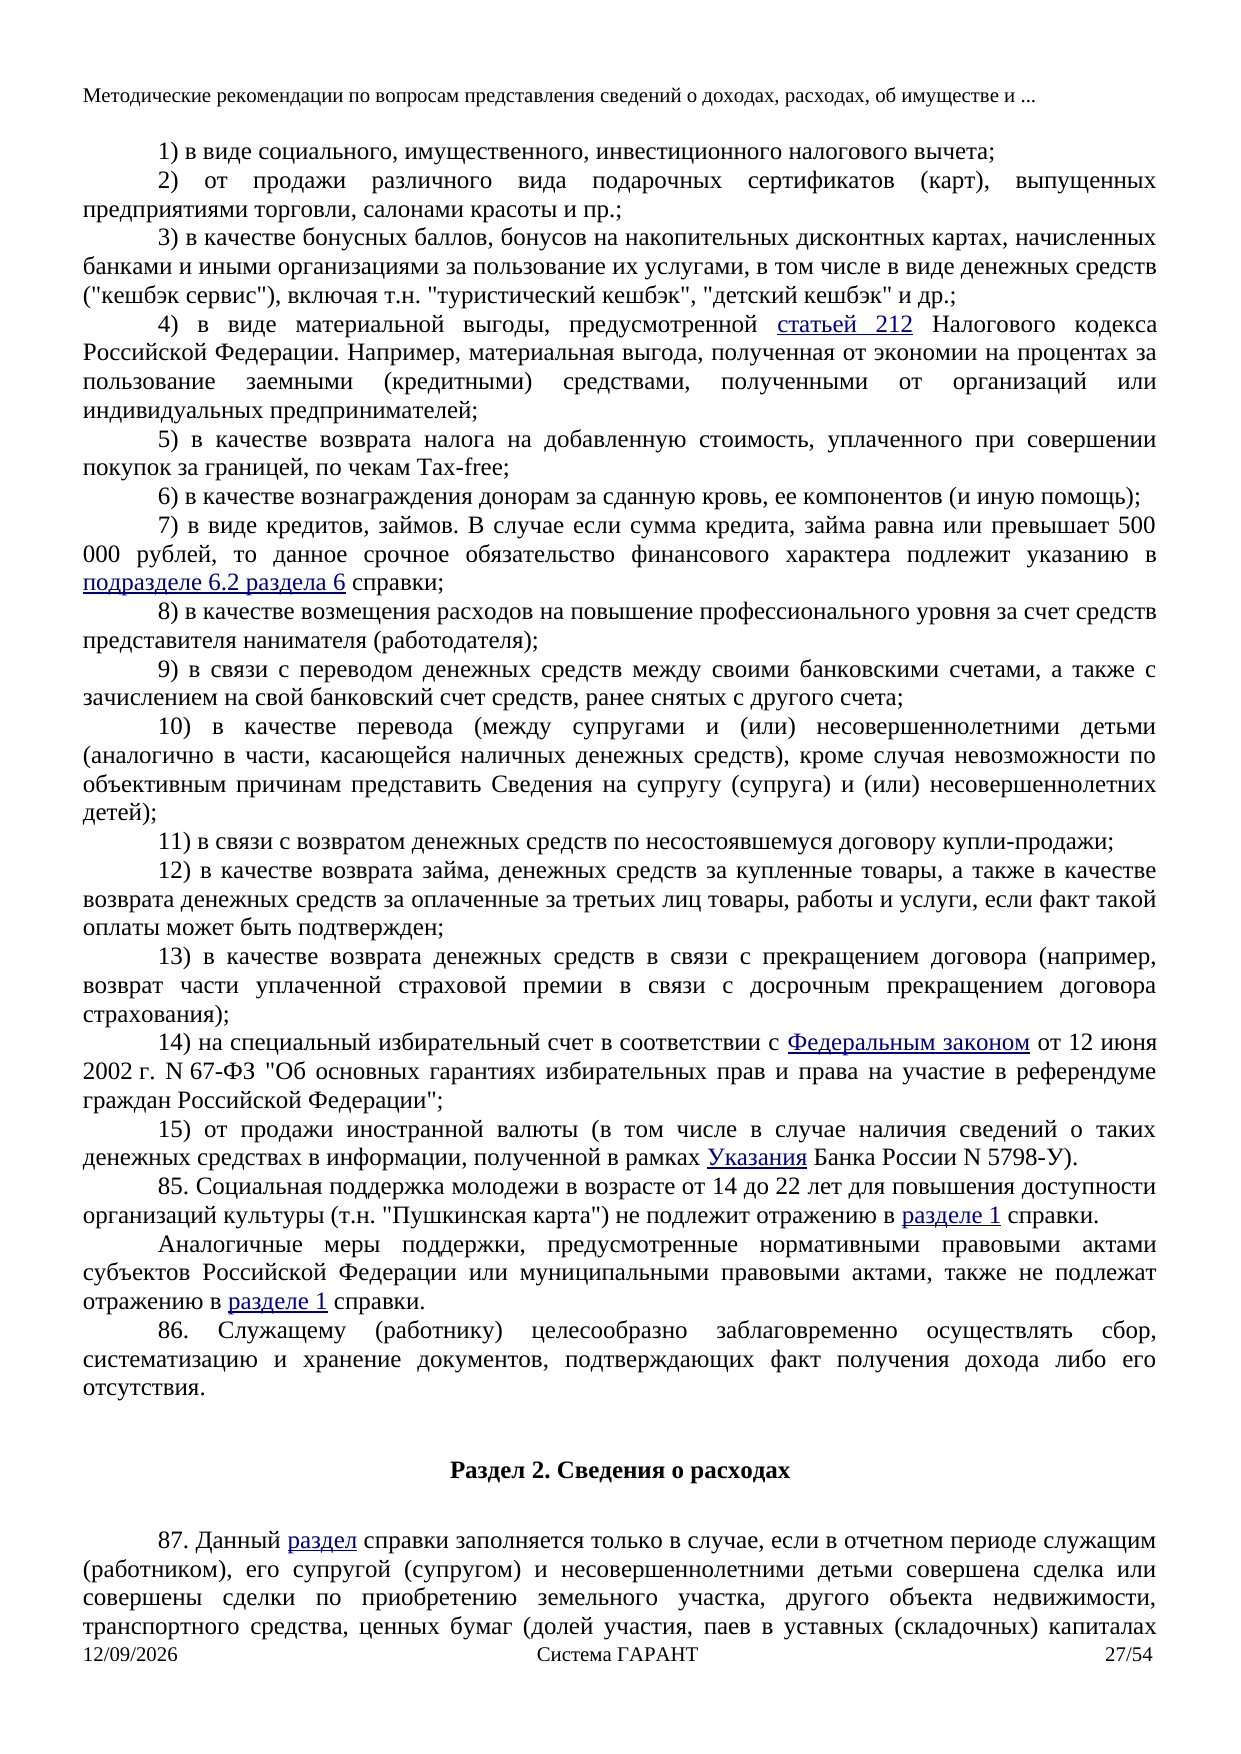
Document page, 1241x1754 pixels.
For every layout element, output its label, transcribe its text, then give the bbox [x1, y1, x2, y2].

text 8) в качестве возмещения расходов на повышение профессионального уровня за счет средств представителя нанимателя (работодателя); [83, 596, 1157, 654]
subtitle Раздел 2. Сведения о расходах [83, 1455, 1157, 1484]
text 5) в качестве возврата налога на добавленную стоимость, уплаченного при совершении покупок за границей, по чекам Tax-free; [83, 424, 1157, 481]
text Аналогичные меры поддержки, предусмотренные нормативными правовыми актами субъектов Российской Федерации или муниципальными правовыми актами, также не подлежат отражению в разделе 1 справки. [83, 1229, 1157, 1315]
text 9) в связи с переводом денежных средств между своими банковскими счетами, а также с зачислением на свой банковский счет средств, ранее снятых с другого счета; [83, 654, 1157, 711]
text 86. Служащему (работнику) целесообразно заблаговременно осуществлять сбор, систематизацию и хранение документов, подтверждающих факт получения дохода либо его отсутствия. [83, 1315, 1157, 1401]
text 87. Данный раздел справки заполняется только в случае, если в отчетном периоде служащим (работником), его супругой (супругом) и несовершеннолетними детьми совершена сделка или совершены сделки по приобретению земельного участка, другого объекта недвижимости, транспортного средства, ценных бумаг (долей участия, паев в уставных (складочных) капиталах [83, 1525, 1157, 1640]
text 14) на специальный избирательный счет в соответствии с Федеральным законом от 12 июня 2002 г. N 67-ФЗ "Об основных гарантиях избирательных прав и права на участие в референдуме граждан Российской Федерации"; [83, 1027, 1157, 1114]
text 11) в связи с возвратом денежных средств по несостоявшемуся договору купли-продажи; [83, 826, 1157, 855]
text 15) от продажи иностранной валюты (в том числе в случае наличия сведений о таких денежных средствах в информации, полученной в рамках Указания Банка России N 5798-У). [83, 1114, 1157, 1171]
text 2) от продажи различного вида подарочных сертификатов (карт), выпущенных предприятиями торговли, салонами красоты и пр.; [83, 165, 1157, 222]
text 3) в качестве бонусных баллов, бонусов на накопительных дисконтных картах, начисленных банками и иными организациями за пользование их услугами, в том числе в виде денежных средств ("кешбэк сервис"), включая т.н. "туристический кешбэк", "детский кешбэк" и др.; [83, 222, 1157, 309]
text 12) в качестве возврата займа, денежных средств за купленные товары, а также в качестве возврата денежных средств за оплаченные за третьих лиц товары, работы и услуги, если факт такой оплаты может быть подтвержден; [83, 855, 1157, 941]
text 6) в качестве вознаграждения донорам за сданную кровь, ее компонентов (и иную помощь); [83, 481, 1157, 510]
text 85. Социальная поддержка молодежи в возрасте от 14 до 22 лет для повышения доступности организаций культуры (т.н. "Пушкинская карта") не подлежит отражению в разделе 1 справки. [83, 1171, 1157, 1229]
text 10) в качестве перевода (между супругами и (или) несовершеннолетними детьми (аналогично в части, касающейся наличных денежных средств), кроме случая невозможности по объективным причинам представить Сведения на супругу (супруга) и (или) несовершеннолетних детей); [83, 711, 1157, 826]
text 1) в виде социального, имущественного, инвестиционного налогового вычета; [83, 136, 1157, 165]
text 13) в качестве возврата денежных средств в связи с прекращением договора (например, возврат части уплаченной страховой премии в связи с досрочным прекращением договора страхования); [83, 941, 1157, 1027]
text 7) в виде кредитов, займов. В случае если сумма кредита, займа равна или превышает 500 000 рублей, то данное срочное обязательство финансового характера подлежит указанию в подразделе 6.2 раздела 6 справки; [83, 510, 1157, 596]
text 4) в виде материальной выгоды, предусмотренной статьей 212 Налогового кодекса Российской Федерации. Например, материальная выгода, полученная от экономии на процентах за пользование заемными (кредитными) средствами, полученными от организаций или индивидуальных предпринимателей; [83, 309, 1157, 424]
